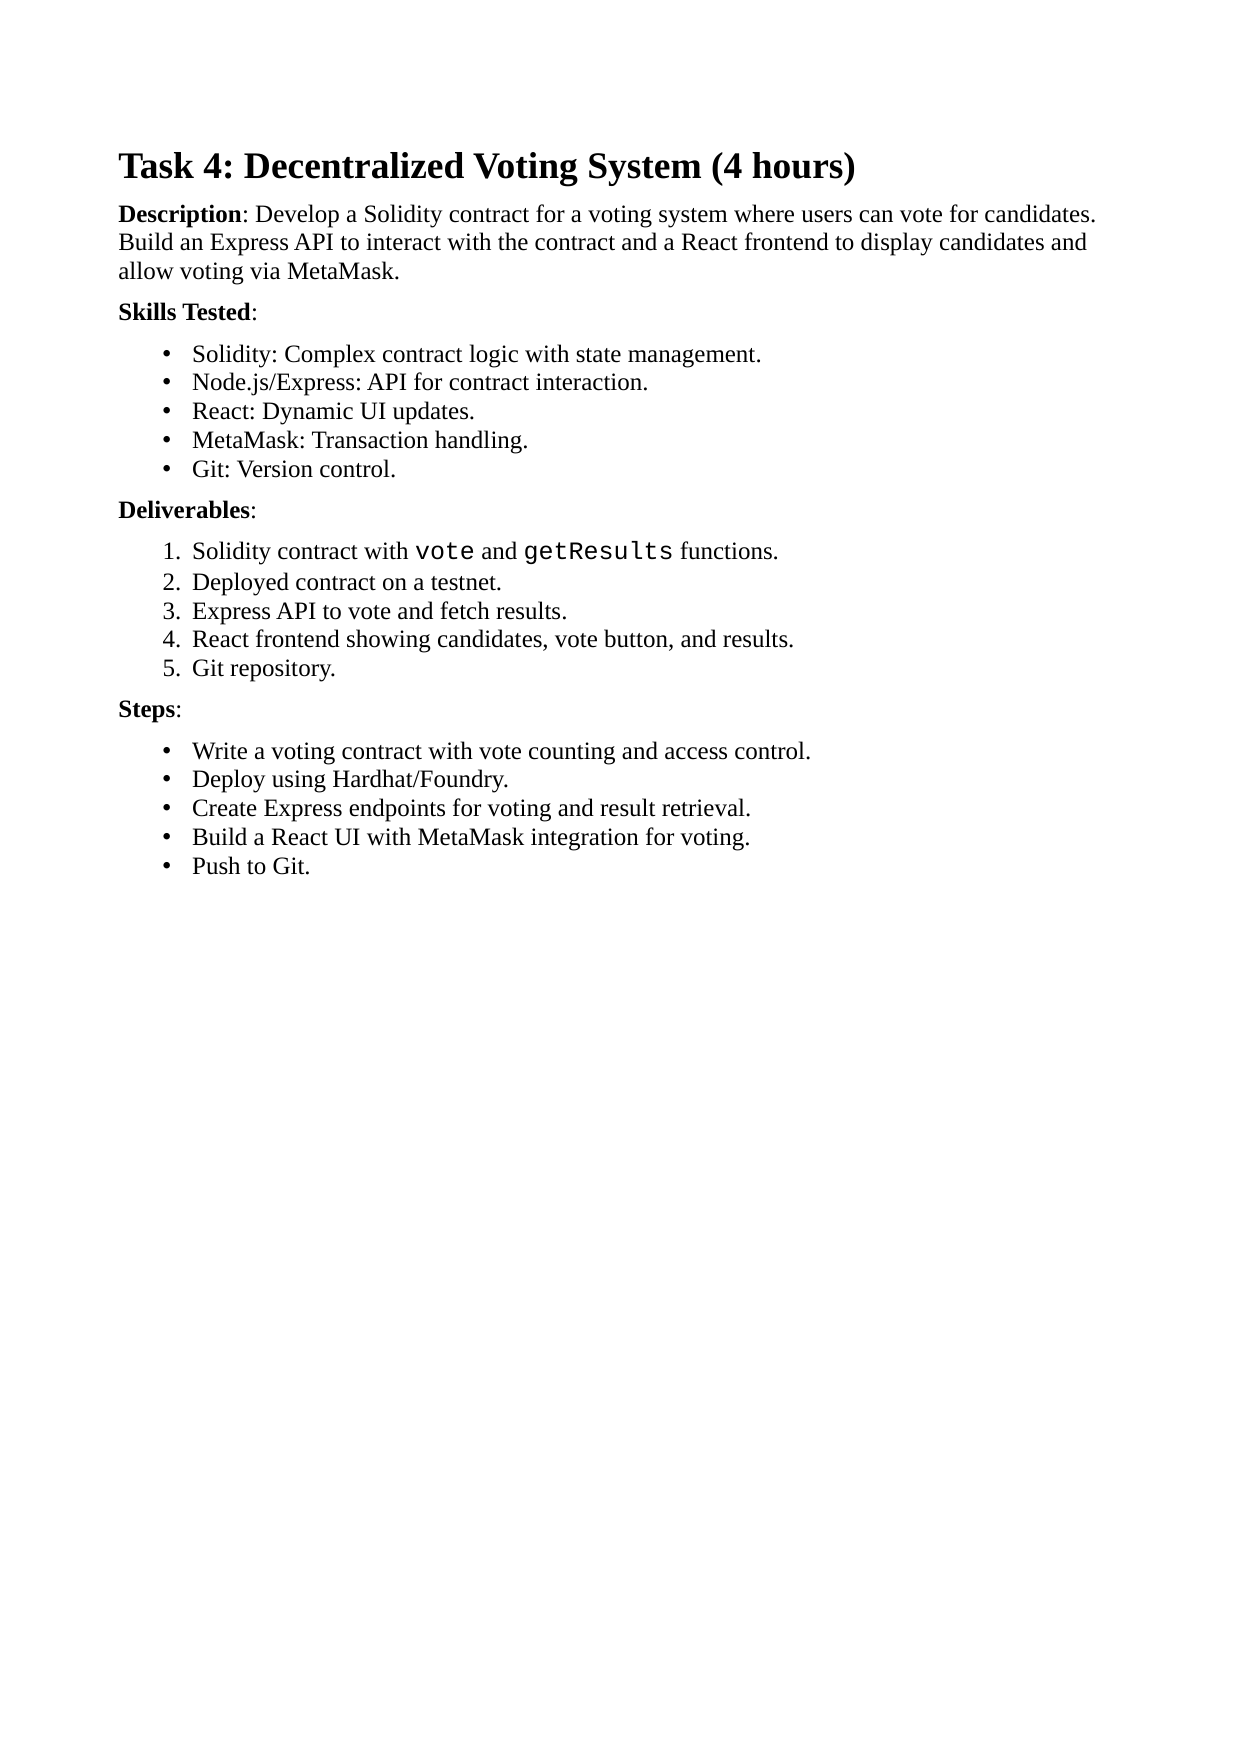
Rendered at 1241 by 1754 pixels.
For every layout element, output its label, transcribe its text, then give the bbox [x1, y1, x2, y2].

list Write a voting contract with vote counting and access control. [162, 736, 1122, 764]
subtitle Task 4: Decentralized Voting System (4 hours) [118, 143, 1122, 186]
list Solidity contract with vote and getResults functions. [162, 536, 1122, 567]
text Description: Develop a Solidity contract for a voting system where users can vote for candidates. Build an Express API to interact with the contract and a React frontend to display candidates and allow voting via MetaMask. [118, 199, 1122, 285]
list Git: Version control. [162, 454, 1122, 482]
text Skills Tested: [118, 297, 1122, 326]
list Push to Git. [162, 851, 1122, 879]
list MetaMask: Transaction handling. [162, 425, 1122, 454]
text Deliverables: [118, 495, 1122, 524]
list React frontend showing candidates, vote button, and results. [162, 624, 1122, 653]
list React: Dynamic UI updates. [162, 396, 1122, 425]
list Deployed contract on a testnet. [162, 567, 1122, 596]
text Steps: [118, 694, 1122, 723]
list Create Express endpoints for voting and result retrieval. [162, 793, 1122, 822]
list Git repository. [162, 653, 1122, 682]
list Express API to vote and fetch results. [162, 596, 1122, 624]
list Solidity: Complex contract logic with state management. [162, 339, 1122, 367]
list Node.js/Express: API for contract interaction. [162, 367, 1122, 396]
list Deploy using Hardhat/Foundry. [162, 764, 1122, 793]
list Build a React UI with MetaMask integration for voting. [162, 822, 1122, 851]
